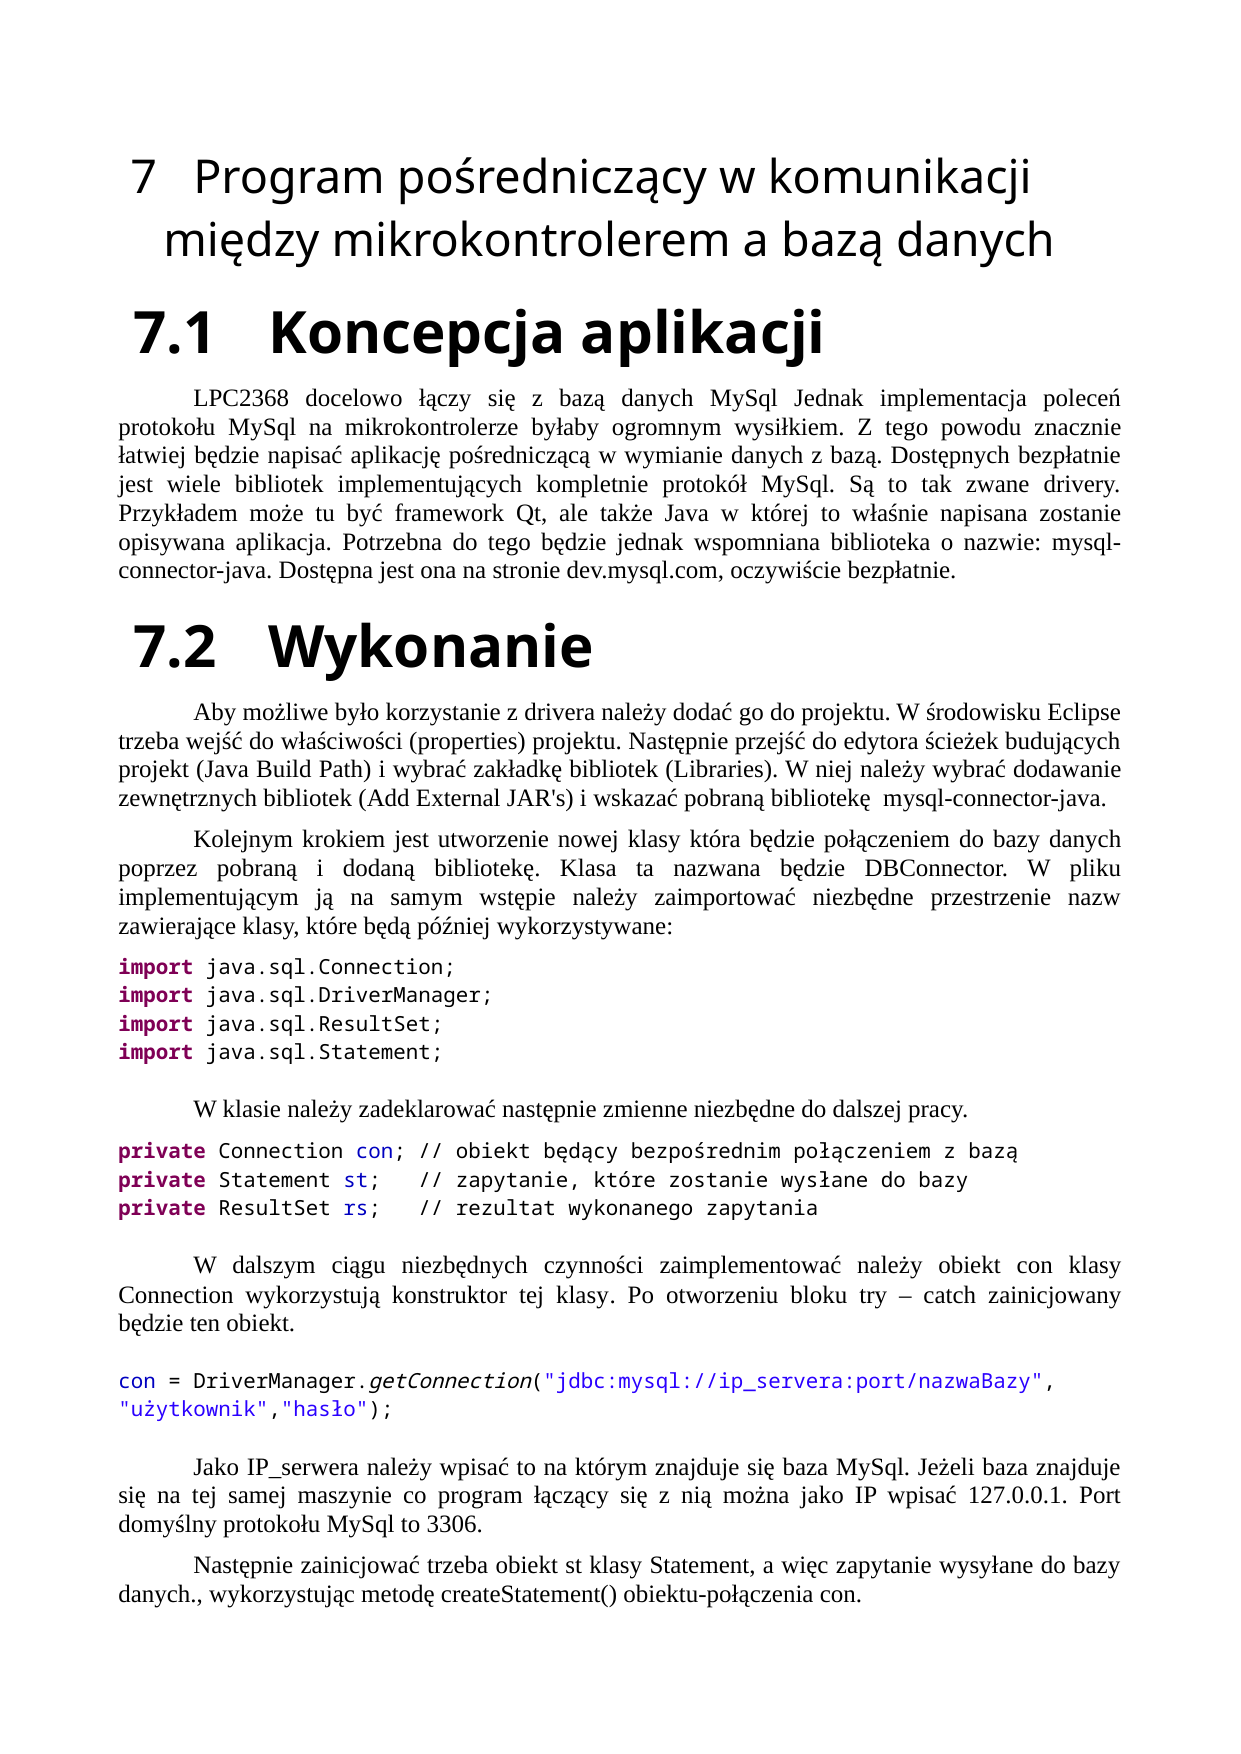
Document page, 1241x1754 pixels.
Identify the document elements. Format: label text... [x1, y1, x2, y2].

text Aby możliwe było korzystanie z drivera należy dodać go do projektu. W środowisku Eclipse trzeba wejść do właściwości (properties) projektu. Następnie przejść do edytora ścieżek budujących projekt (Java Build Path) i wybrać zakładkę bibliotek (Libraries). W niej należy wybrać dodawanie zewnętrznych bibliotek (Add External JAR's) i wskazać pobraną bibliotekę mysql-connector-java. [118, 697, 1122, 812]
text private Statement st; // zapytanie, które zostanie wysłane do bazy [118, 1165, 1122, 1193]
text "użytkownik","hasło"); [118, 1394, 1122, 1423]
text private Connection con; // obiekt będący bezpośrednim połączeniem z bazą [118, 1136, 1122, 1165]
text W klasie należy zadeklarować następnie zmienne niezbędne do dalszej pracy. [118, 1094, 1122, 1124]
subtitle Koncepcja aplikacji [118, 291, 1122, 371]
text import java.sql.Connection; [118, 952, 1122, 981]
text LPC2368 docelowo łączy się z bazą danych MySql Jednak implementacja poleceń protokołu MySql na mikrokontrolerze byłaby ogromnym wysiłkiem. Z tego powodu znacznie łatwiej będzie napisać aplikację pośredniczącą w wymianie danych z bazą. Dostępnych bezpłatnie jest wiele bibliotek implementujących kompletnie protokół MySql. Są to tak zwane drivery. Przykładem może tu być framework Qt, ale także Java w której to właśnie napisana zostanie opisywana aplikacja. Potrzebna do tego będzie jednak wspomniana biblioteka o nazwie: mysql-connector-java. Dostępna jest ona na stronie dev.mysql.com, oczywiście bezpłatnie. [118, 383, 1122, 584]
text con = DriverManager.getConnection("jdbc:mysql://ip_servera:port/nazwaBazy", [118, 1366, 1122, 1394]
text Jako IP_serwera należy wpisać to na którym znajduje się baza MySql. Jeżeli baza znajduje się na tej samej maszynie co program łączący się z nią można jako IP wpisać 127.0.0.1. Port domyślny protokołu MySql to 3306. [118, 1452, 1122, 1538]
text import java.sql.DriverManager; [118, 981, 1122, 1009]
text W dalszym ciągu niezbędnych czynności zaimplementować należy obiekt con klasy Connection wykorzystują konstruktor tej klasy. Po otworzeniu bloku try – catch zainicjowany będzie ten obiekt. [118, 1250, 1122, 1337]
text Kolejnym krokiem jest utworzenie nowej klasy która będzie połączeniem do bazy danych poprzez pobraną i dodaną bibliotekę. Klasa ta nazwana będzie DBConnector. W pliku implementującym ją na samym wstępie należy zaimportować niezbędne przestrzenie nazw zawierające klasy, które będą później wykorzystywane: [118, 824, 1122, 939]
subtitle Wykonanie [118, 605, 1122, 684]
text import java.sql.ResultSet; [118, 1009, 1122, 1037]
text private ResultSet rs; // rezultat wykonanego zapytania [118, 1193, 1122, 1222]
text import java.sql.Statement; [118, 1037, 1122, 1066]
subtitle Program pośredniczący w komunikacji między mikrokontrolerem a bazą danych [118, 143, 1122, 270]
text Następnie zainicjować trzeba obiekt st klasy Statement, a więc zapytanie wysyłane do bazy danych., wykorzystując metodę createStatement() obiektu-połączenia con. [118, 1550, 1122, 1608]
